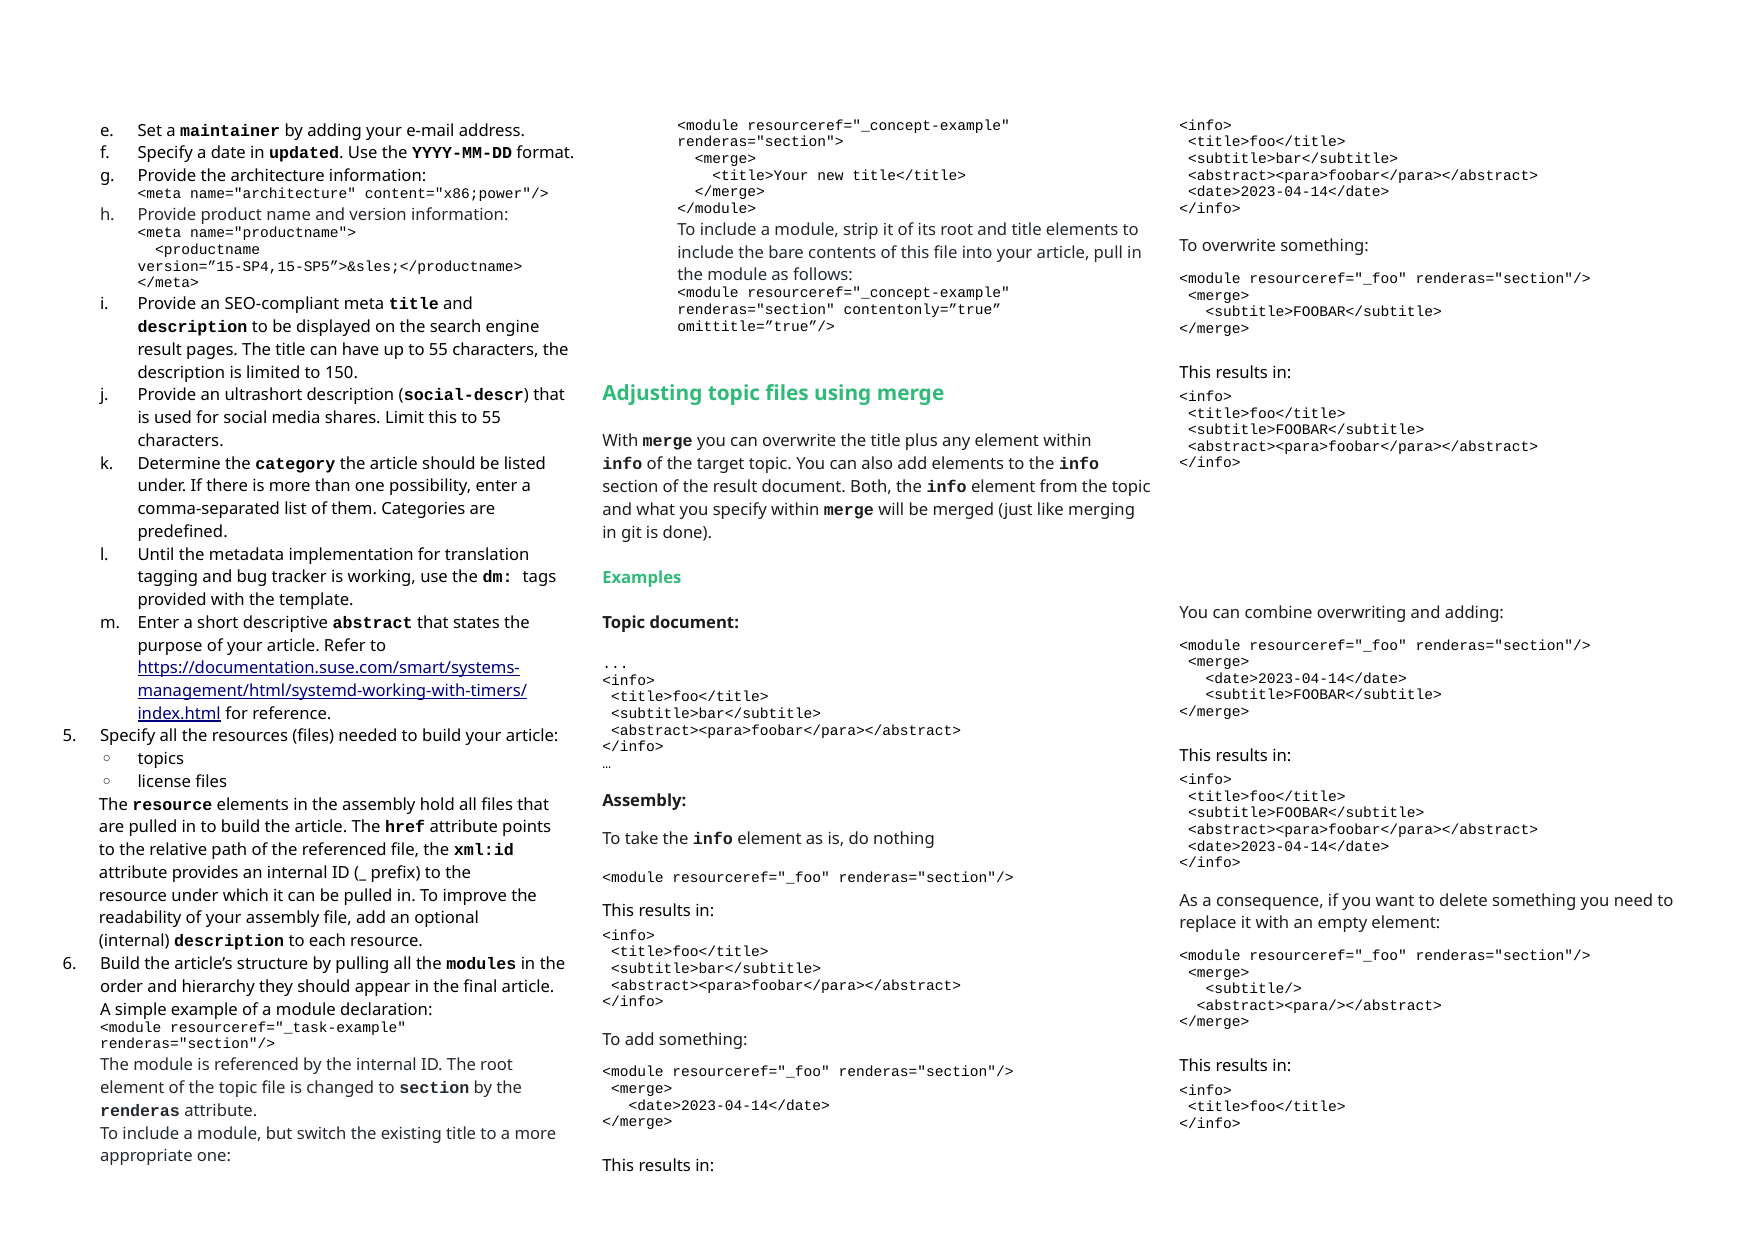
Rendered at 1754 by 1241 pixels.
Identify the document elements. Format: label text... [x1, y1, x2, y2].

text <module resourceref="_foo" renderas="section"/> [1179, 948, 1730, 965]
text <abstract><para>foobar</para></abstract> [602, 723, 1152, 739]
text This results in: [1179, 743, 1730, 766]
text <abstract><para>foobar</para></abstract> [602, 978, 1152, 994]
text This results in: [1179, 1054, 1730, 1077]
text <merge> [1179, 288, 1730, 304]
text This results in: [602, 899, 1152, 922]
text <title>foo</title> [1179, 1099, 1730, 1116]
list <productname version=”15-SP4,15-SP5”>&sles;</productname> </meta> [100, 242, 575, 292]
text Adjusting topic files using merge [602, 378, 1152, 406]
text <title>foo</title> [1179, 135, 1730, 151]
list A simple example of a module declaration: [62, 997, 575, 1020]
text Topic document: [602, 611, 1152, 634]
list <meta name="architecture" content="x86;power"/> [100, 186, 575, 203]
list Enter a short descriptive abstract that states the purpose of your article. Refer to https://documentation.suse.com/smart/systems-management/html/systemd-working-with-timers/index.html for reference. [100, 610, 575, 724]
list Build the article’s structure by pulling all the modules in the order and hierarchy they should appear in the final article. [62, 952, 575, 997]
text <subtitle>bar</subtitle> [1179, 151, 1730, 168]
text <subtitle>bar</subtitle> [602, 961, 1152, 978]
text <info> [1179, 389, 1730, 406]
list Specify all the resources (files) needed to build your article: [62, 724, 575, 747]
text <module resourceref="_foo" renderas="section"/> [602, 1065, 1152, 1081]
text <title>foo</title> [602, 690, 1152, 706]
text To add something: [602, 1027, 1152, 1050]
list <module resourceref="_task-example" renderas="section"/> The module is referenced by the internal ID. The root element of the topic file is changed to section by the renderas attribute. [62, 1020, 575, 1121]
list topics [100, 747, 575, 769]
text </info> [602, 994, 1152, 1011]
text <abstract><para>foobar</para></abstract> [1179, 439, 1730, 456]
text As a consequence, if you want to delete something you need to replace it with an empty element: [1179, 888, 1730, 934]
list Determine the category the article should be listed under. If there is more than one possibility, enter a comma-separated list of them. Categories are predefined. [100, 451, 575, 542]
list <title>Your new title</title> [639, 168, 1152, 184]
text </info> [1179, 855, 1730, 872]
list Provide product name and version information: [100, 203, 575, 226]
text </info> [1179, 456, 1730, 472]
list <meta name="productname"> [100, 226, 575, 242]
list Until the metadata implementation for translation tagging and bug tracker is working, use the dm: tags provided with the template. [100, 542, 575, 610]
text <title>foo</title> [602, 944, 1152, 961]
text <info> [1179, 118, 1730, 135]
list Provide an ultrashort description (social-descr) that is used for social media shares. Limit this to 55 characters. [100, 383, 575, 451]
text <subtitle/> [1179, 982, 1730, 998]
text <subtitle>FOOBAR</subtitle> [1179, 806, 1730, 822]
text <info> [602, 928, 1152, 944]
text </info> [1179, 201, 1730, 217]
text … [602, 756, 1152, 772]
list <module resourceref="_concept-example" renderas="section"> [639, 118, 1152, 151]
text </merge> [1179, 704, 1730, 721]
list license files [100, 769, 575, 792]
text <module resourceref="_foo" renderas="section"/> [602, 870, 1152, 887]
text <merge> [1179, 654, 1730, 671]
text <abstract><para>foobar</para></abstract> [1179, 822, 1730, 839]
list </module> [639, 201, 1152, 217]
list Specify a date in updated. Use the YYYY-MM-DD format. [100, 141, 575, 164]
text The resource elements in the assembly hold all files that are pulled in to build the article. The href attribute points to the relative path of the referenced file, the xml:id attribute provides an internal ID (_ prefix) to the resource under which it can be pulled in. To improve the readability of your assembly file, add an optional (internal) description to each resource. [25, 792, 575, 952]
text <date>2023-04-14</date> [1179, 839, 1730, 855]
text <date>2023-04-14</date> [602, 1098, 1152, 1114]
text This results in: [602, 1154, 1152, 1176]
text <merge> [602, 1081, 1152, 1098]
text <merge> [1179, 965, 1730, 982]
text </info> [1179, 1116, 1730, 1133]
text </info> [602, 739, 1152, 756]
text With merge you can overwrite the title plus any element within info of the target topic. You can also add elements to the info section of the result document. Both, the info element from the topic and what you specify within merge will be merged (just like merging in git is done). [602, 429, 1152, 543]
list Provide an SEO-compliant meta title and description to be displayed on the search engine result pages. The title can have up to 55 characters, the description is limited to 150. [100, 292, 575, 383]
text ... [602, 657, 1152, 673]
text <module resourceref="_foo" renderas="section"/> [1179, 638, 1730, 654]
text <date>2023-04-14</date> [1179, 184, 1730, 201]
text <subtitle>FOOBAR</subtitle> [1179, 304, 1730, 321]
list <merge> [639, 151, 1152, 168]
text Assembly: [602, 789, 1152, 812]
text Examples [602, 566, 1152, 588]
text <date>2023-04-14</date> [1179, 671, 1730, 688]
list Set a maintainer by adding your e-mail address. [100, 118, 575, 141]
text </merge> [1179, 1015, 1730, 1031]
text <subtitle>bar</subtitle> [602, 706, 1152, 723]
text </merge> [1179, 321, 1730, 338]
text <title>foo</title> [1179, 406, 1730, 422]
list </merge> [639, 184, 1152, 201]
list <module resourceref="_concept-example" renderas="section" contentonly=”true” omittitle=”true”/> [639, 286, 1152, 335]
list To include a module, strip it of its root and title elements to include the bare contents of this file into your article, pull in the module as follows: [639, 217, 1152, 286]
text </merge> [602, 1114, 1152, 1131]
text <subtitle>FOOBAR</subtitle> [1179, 688, 1730, 704]
text <info> [1179, 1083, 1730, 1099]
text <info> [1179, 772, 1730, 789]
text <title>foo</title> [1179, 789, 1730, 806]
text This results in: [1179, 360, 1730, 383]
text <info> [602, 673, 1152, 690]
text To take the info element as is, do nothing [602, 826, 1152, 849]
text <abstract><para/></abstract> [1179, 998, 1730, 1015]
text <subtitle>FOOBAR</subtitle> [1179, 422, 1730, 439]
text To overwrite something: [1179, 234, 1730, 257]
text You can combine overwriting and adding: [1179, 601, 1730, 623]
text <abstract><para>foobar</para></abstract> [1179, 168, 1730, 184]
list To include a module, but switch the existing title to a more appropriate one: [62, 1121, 575, 1167]
list Provide the architecture information: [100, 164, 575, 186]
text <module resourceref="_foo" renderas="section"/> [1179, 271, 1730, 288]
